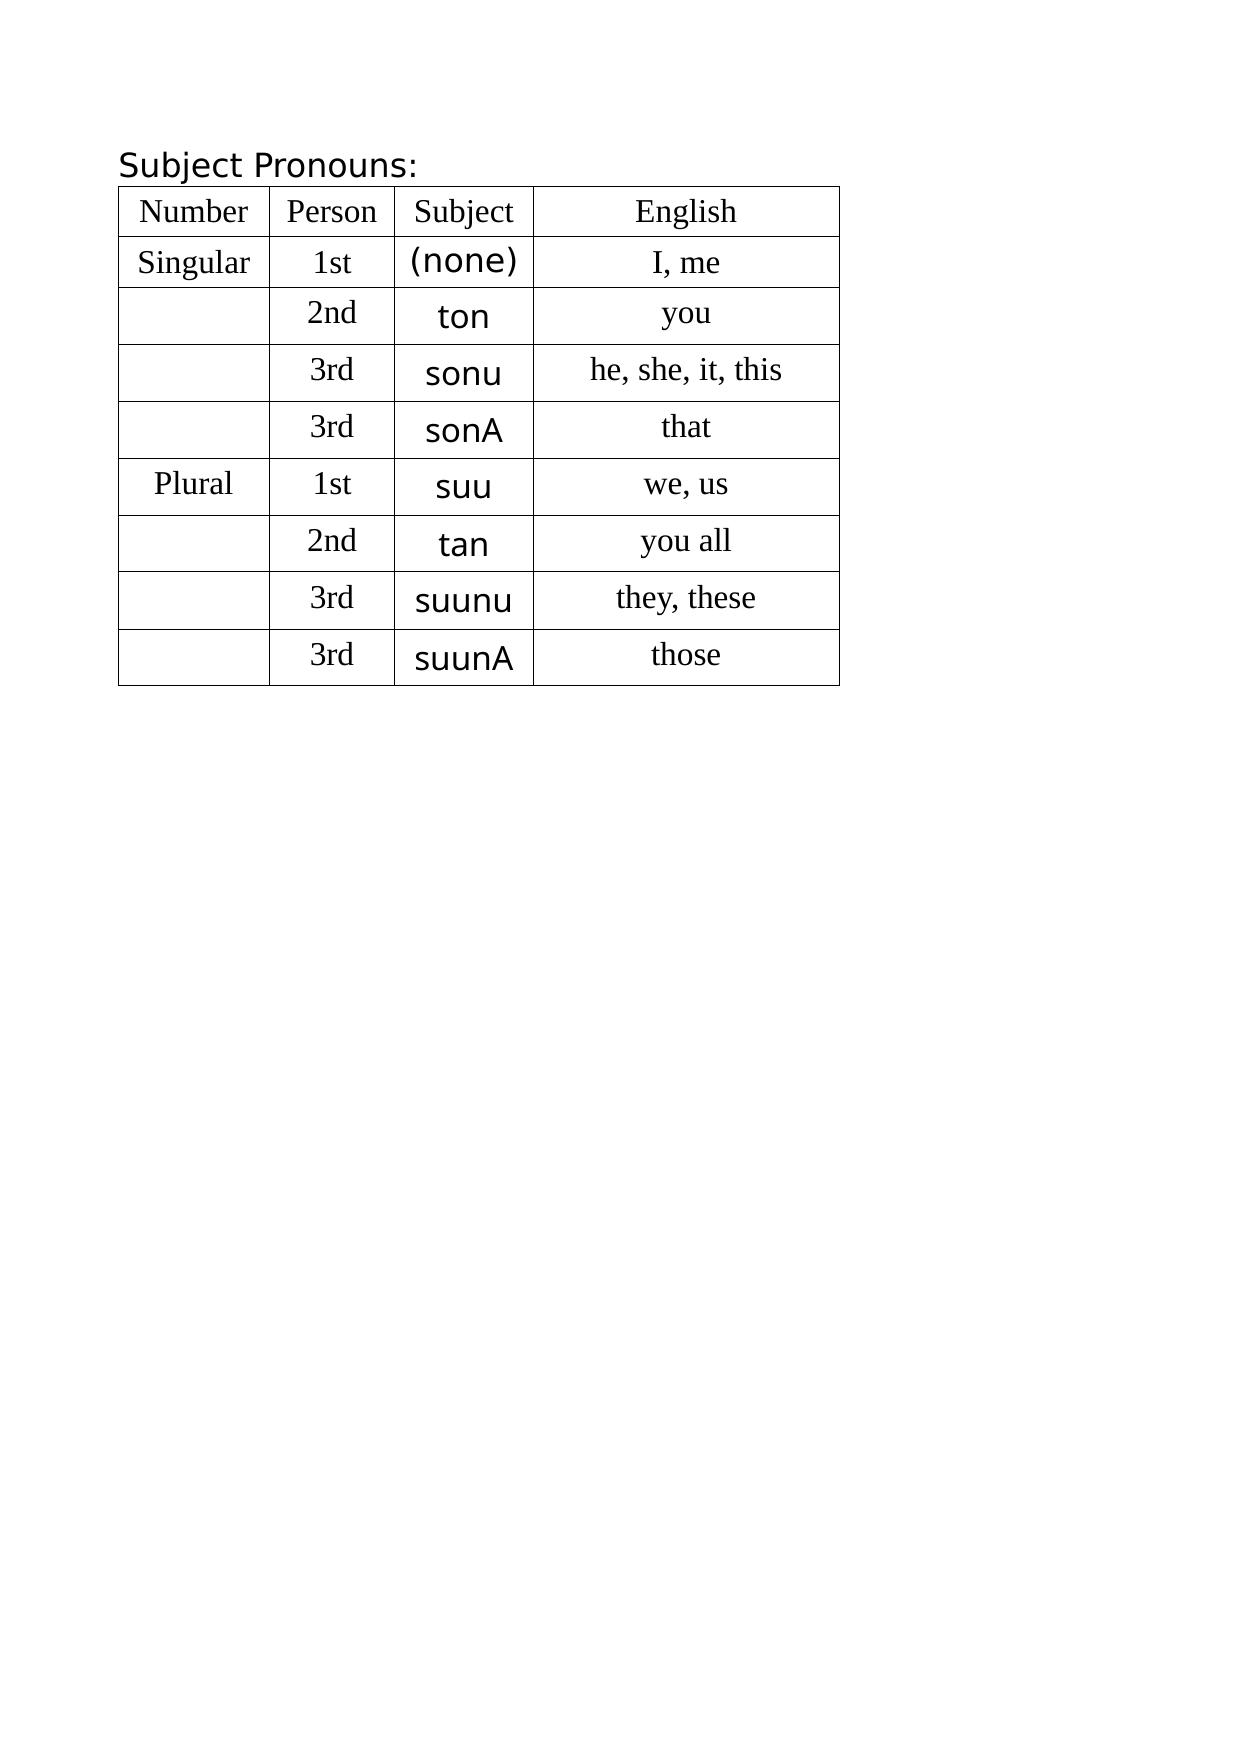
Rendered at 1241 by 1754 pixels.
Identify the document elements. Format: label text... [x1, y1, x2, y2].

table_cell those [534, 630, 839, 685]
table_cell [119, 288, 269, 343]
table_cell [119, 516, 269, 571]
table_cell 2nd [270, 516, 394, 571]
table_cell 1st [270, 237, 394, 287]
table_cell sonA [395, 402, 533, 457]
table_cell tan [395, 516, 533, 571]
table_cell 1st [270, 459, 394, 514]
table_cell they, these [534, 572, 839, 628]
table_cell I, me [534, 237, 839, 287]
table_cell (none) [395, 237, 533, 287]
table_cell Singular [119, 237, 269, 287]
table_header Subject [395, 187, 533, 236]
table_cell he, she, it, this [534, 345, 839, 401]
table_cell suu [395, 459, 533, 514]
table_header Number [119, 187, 269, 236]
table_cell [119, 402, 269, 457]
table_cell that [534, 402, 839, 457]
table_cell sonu [395, 345, 533, 401]
table_cell [119, 630, 269, 685]
table_cell suunu [395, 572, 533, 628]
table_cell 2nd [270, 288, 394, 343]
table_cell Plural [119, 459, 269, 514]
table_cell 3rd [270, 402, 394, 457]
table_header Person [270, 187, 394, 236]
table_cell you all [534, 516, 839, 571]
text Subject Pronouns: [118, 147, 1122, 186]
table_cell 3rd [270, 630, 394, 685]
table_cell [119, 572, 269, 628]
table_cell [119, 345, 269, 401]
table_cell 3rd [270, 572, 394, 628]
table_cell suunA [395, 630, 533, 685]
table_cell ton [395, 288, 533, 343]
table_cell you [534, 288, 839, 343]
table_cell we, us [534, 459, 839, 514]
table_header English [534, 187, 839, 236]
table_cell 3rd [270, 345, 394, 401]
